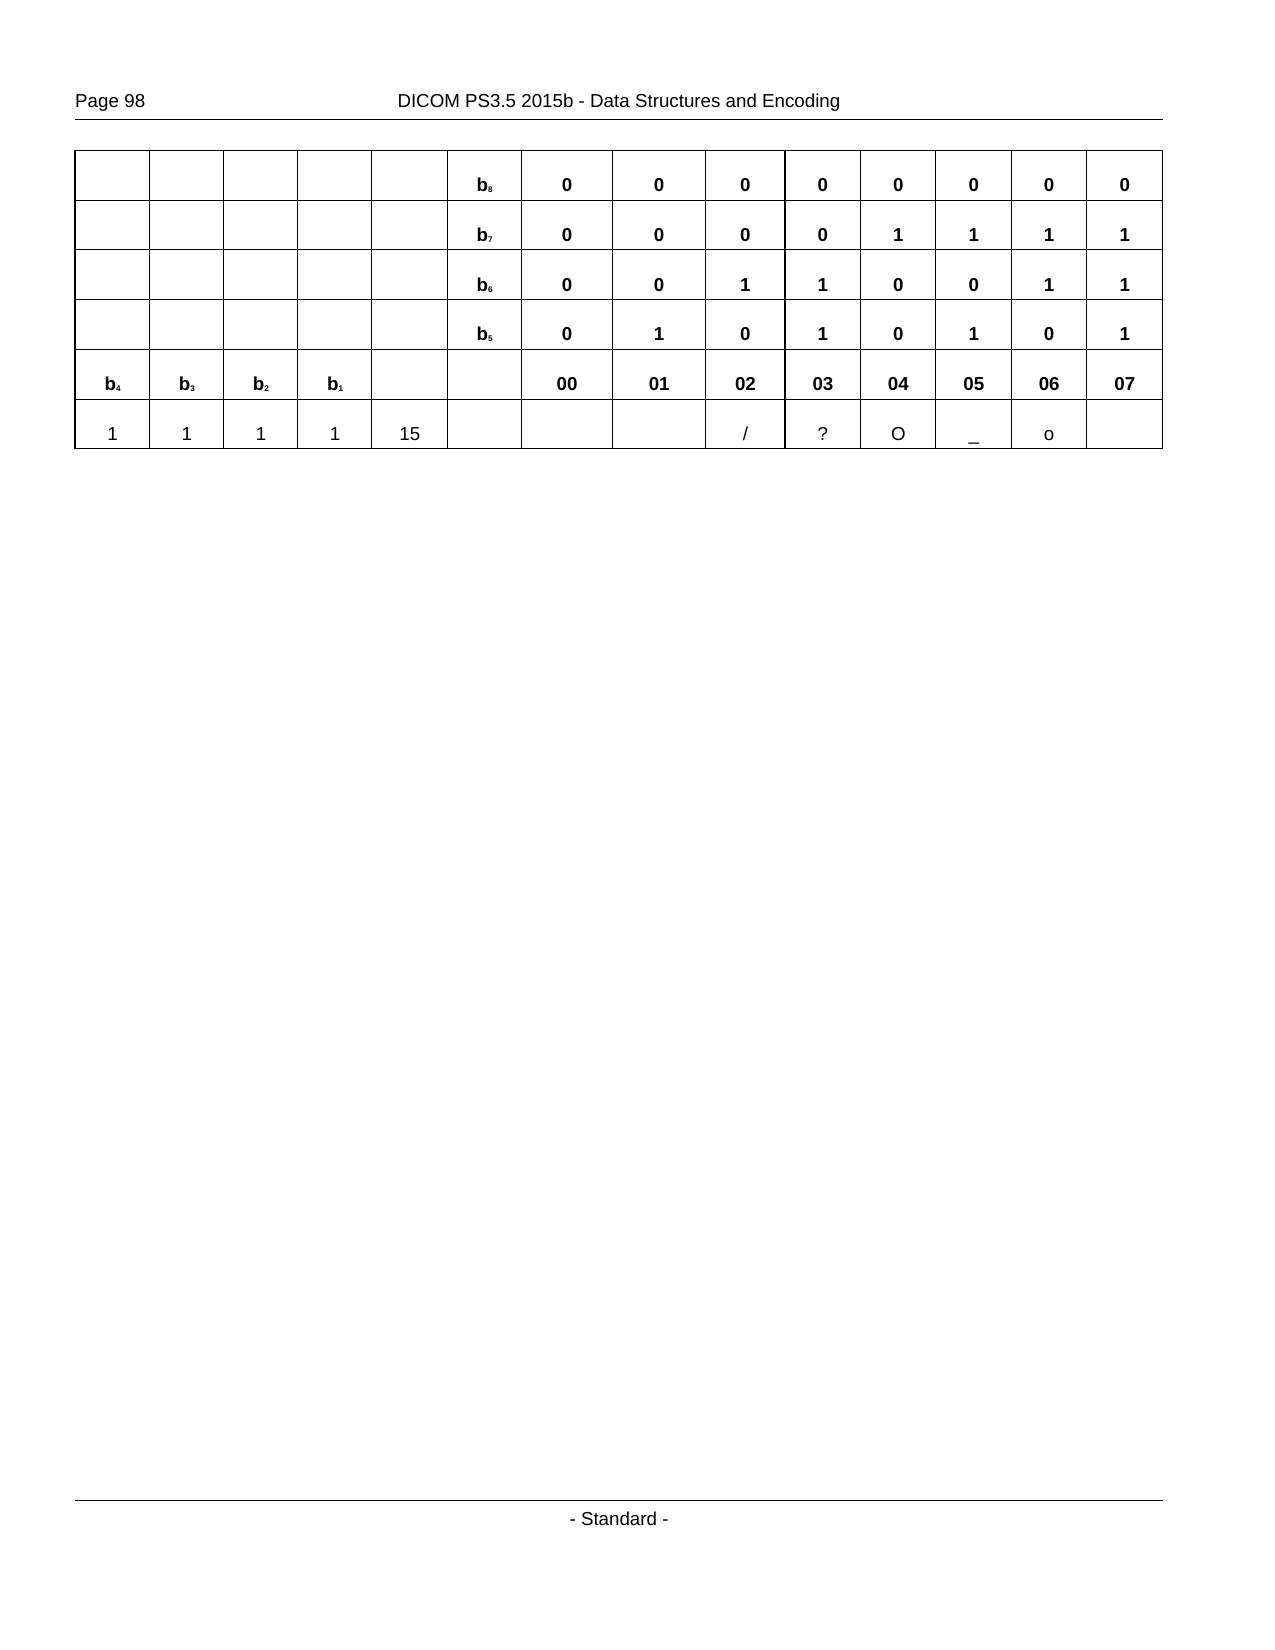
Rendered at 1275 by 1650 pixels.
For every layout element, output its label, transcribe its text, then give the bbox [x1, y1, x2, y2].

table_cell 0 [786, 201, 860, 249]
table_header 0 [522, 151, 612, 200]
table_cell ? [786, 400, 860, 448]
table_cell b4 [76, 350, 149, 398]
table_cell b1 [298, 350, 371, 398]
table_header [224, 151, 297, 200]
table_header [150, 151, 223, 200]
table_cell 0 [613, 250, 705, 299]
table_cell 0 [522, 300, 612, 349]
table_cell 1 [936, 300, 1011, 349]
table_cell [522, 400, 612, 448]
table_header 0 [613, 151, 705, 200]
table_cell [76, 300, 149, 349]
table_cell [224, 201, 297, 249]
table_cell 02 [706, 350, 784, 398]
table_cell 0 [861, 250, 935, 299]
table_cell 03 [786, 350, 860, 398]
table_cell 0 [861, 300, 935, 349]
table_cell [298, 300, 371, 349]
table_cell 1 [1012, 201, 1086, 249]
table_cell 1 [1087, 201, 1162, 249]
table_cell [448, 350, 521, 398]
table_cell [372, 250, 447, 299]
table_cell [372, 350, 447, 398]
table_cell [76, 250, 149, 299]
table_cell b2 [224, 350, 297, 398]
table_cell 05 [936, 350, 1011, 398]
table_cell 04 [861, 350, 935, 398]
table_cell 01 [613, 350, 705, 398]
table_cell [613, 400, 705, 448]
table_cell 0 [706, 300, 784, 349]
table_cell 1 [786, 250, 860, 299]
table_cell [372, 300, 447, 349]
table_cell [224, 250, 297, 299]
table_cell 1 [1087, 300, 1162, 349]
table_cell 1 [298, 400, 371, 448]
table_cell 1 [613, 300, 705, 349]
table_header b8 [448, 151, 521, 200]
table_cell [298, 250, 371, 299]
table_cell b7 [448, 201, 521, 249]
table_cell 1 [861, 201, 935, 249]
table_cell 0 [522, 201, 612, 249]
table_cell 0 [706, 201, 784, 249]
table_header 0 [706, 151, 784, 200]
table_cell _ [936, 400, 1011, 448]
table_header 0 [1012, 151, 1086, 200]
table_header [372, 151, 447, 200]
table_header [76, 151, 149, 200]
table_cell o [1012, 400, 1086, 448]
table_cell [150, 250, 223, 299]
table_cell b6 [448, 250, 521, 299]
table_cell 1 [1012, 250, 1086, 299]
table_cell [298, 201, 371, 249]
table_cell O [861, 400, 935, 448]
table_cell 1 [224, 400, 297, 448]
table_cell 1 [1087, 250, 1162, 299]
table_cell 0 [613, 201, 705, 249]
table_cell 1 [76, 400, 149, 448]
table_cell [150, 300, 223, 349]
table_cell 0 [1012, 300, 1086, 349]
table_cell 1 [936, 201, 1011, 249]
table_header 0 [936, 151, 1011, 200]
table_cell 1 [706, 250, 784, 299]
table_cell 07 [1087, 350, 1162, 398]
table_cell 0 [522, 250, 612, 299]
table_cell [224, 300, 297, 349]
table_cell 0 [936, 250, 1011, 299]
table_cell b5 [448, 300, 521, 349]
table_cell [372, 201, 447, 249]
table_cell 1 [150, 400, 223, 448]
table_cell / [706, 400, 784, 448]
table_cell [150, 201, 223, 249]
table_cell [448, 400, 521, 448]
table_header 0 [861, 151, 935, 200]
table_header 0 [1087, 151, 1162, 200]
table_header 0 [786, 151, 860, 200]
table_cell 06 [1012, 350, 1086, 398]
table_cell 00 [522, 350, 612, 398]
table_cell [1087, 400, 1162, 448]
table_cell [76, 201, 149, 249]
table_header [298, 151, 371, 200]
table_cell 1 [786, 300, 860, 349]
table_cell b3 [150, 350, 223, 398]
table_cell 15 [372, 400, 447, 448]
